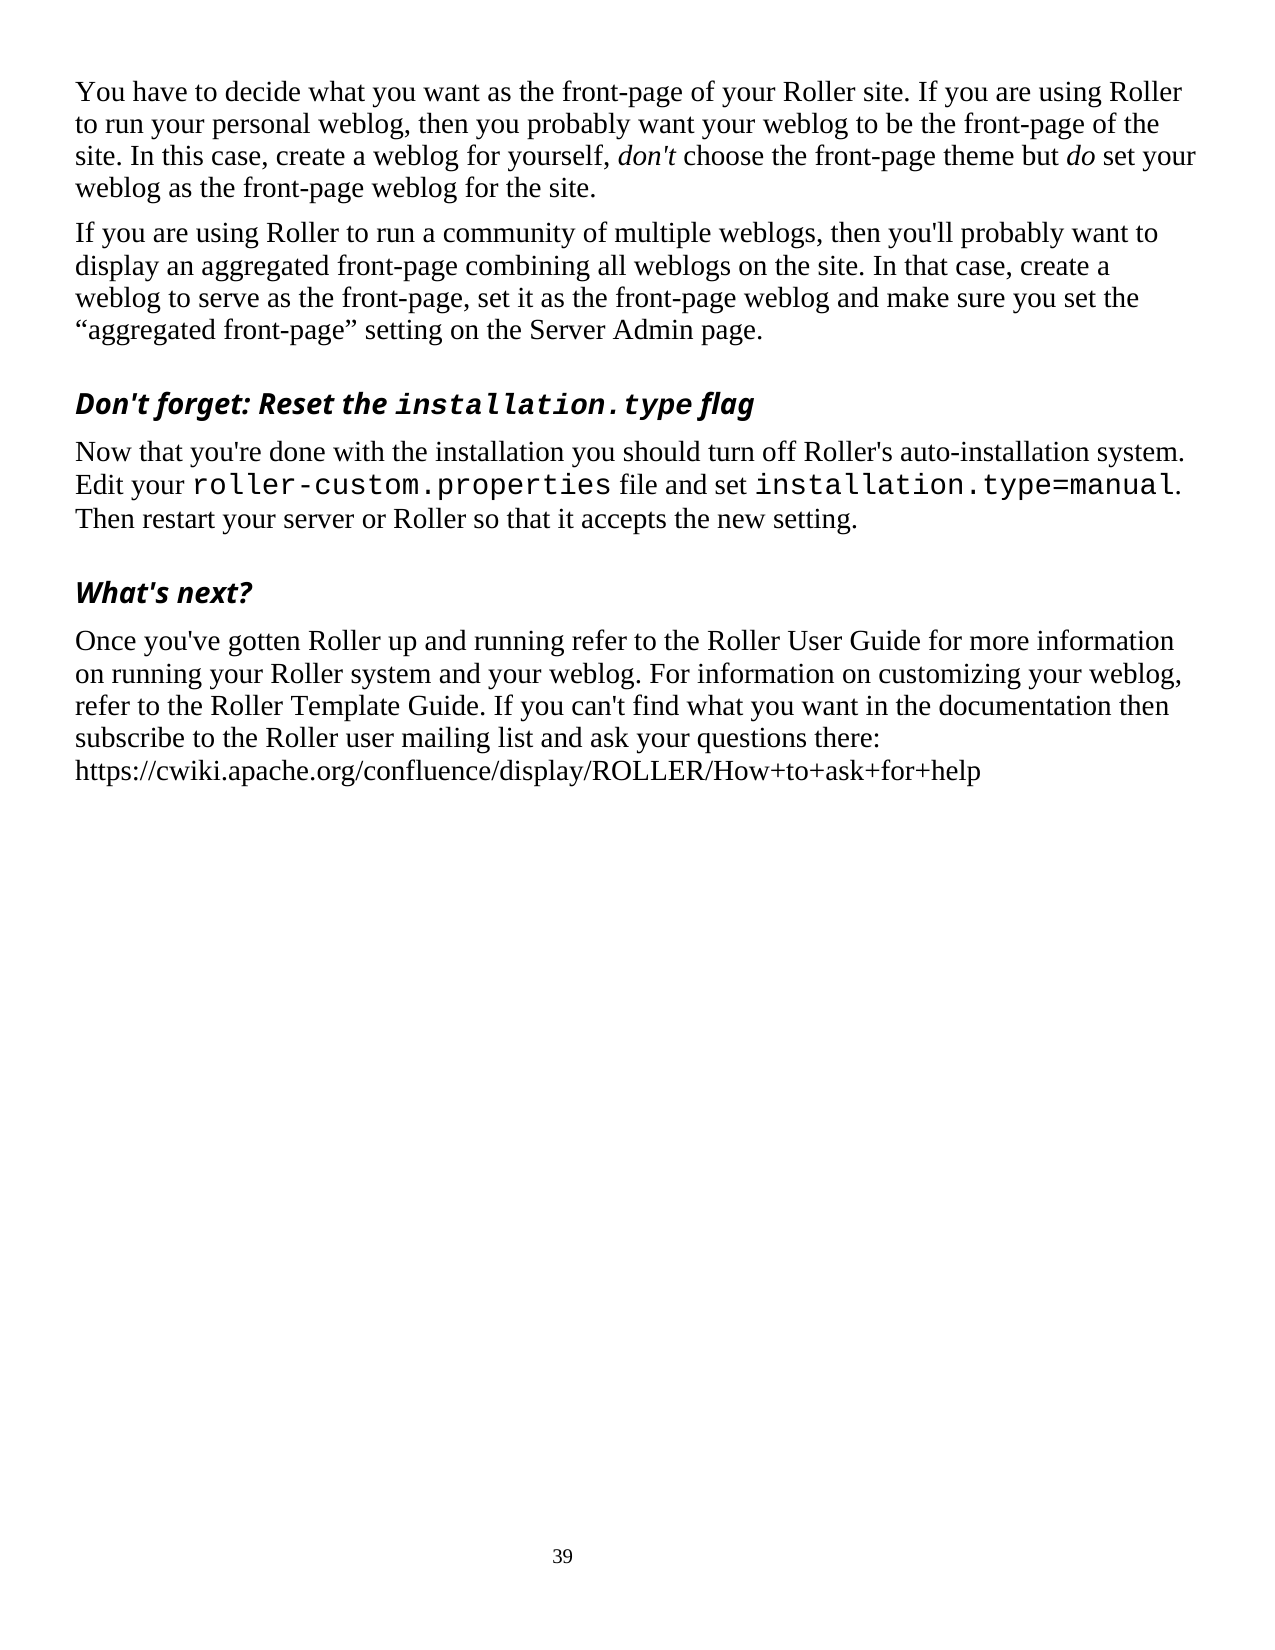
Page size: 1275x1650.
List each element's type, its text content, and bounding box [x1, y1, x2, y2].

subtitle What's next? [75, 573, 1200, 612]
text Now that you're done with the installation you should turn off Roller's auto-installation system. Edit your roller-custom.properties file and set installation.type=manual. Then restart your server or Roller so that it accepts the new setting. [75, 436, 1200, 535]
text Once you've gotten Roller up and running refer to the Roller User Guide for more information on running your Roller system and your weblog. For information on customizing your weblog, refer to the Roller Template Guide. If you can't find what you want in the documentation then subscribe to the Roller user mailing list and ask your questions there: https://cwiki.apache.org/confluence/display/ROLLER/How+to+ask+for+help [75, 625, 1200, 814]
subtitle Don't forget: Reset the installation.type flag [75, 383, 1200, 423]
text If you are using Roller to run a community of multiple weblogs, then you'll probably want to display an aggregated front-page combining all weblogs on the site. In that case, create a weblog to serve as the front-page, set it as the front-page weblog and make sure you set the “aggregated front-page” setting on the Server Admin page. [75, 217, 1200, 346]
text You have to decide what you want as the front-page of your Roller site. If you are using Roller to run your personal weblog, then you probably want your weblog to be the front-page of the site. In this case, create a weblog for yourself, don't choose the front-page theme but do set your weblog as the front-page weblog for the site. [75, 75, 1200, 204]
